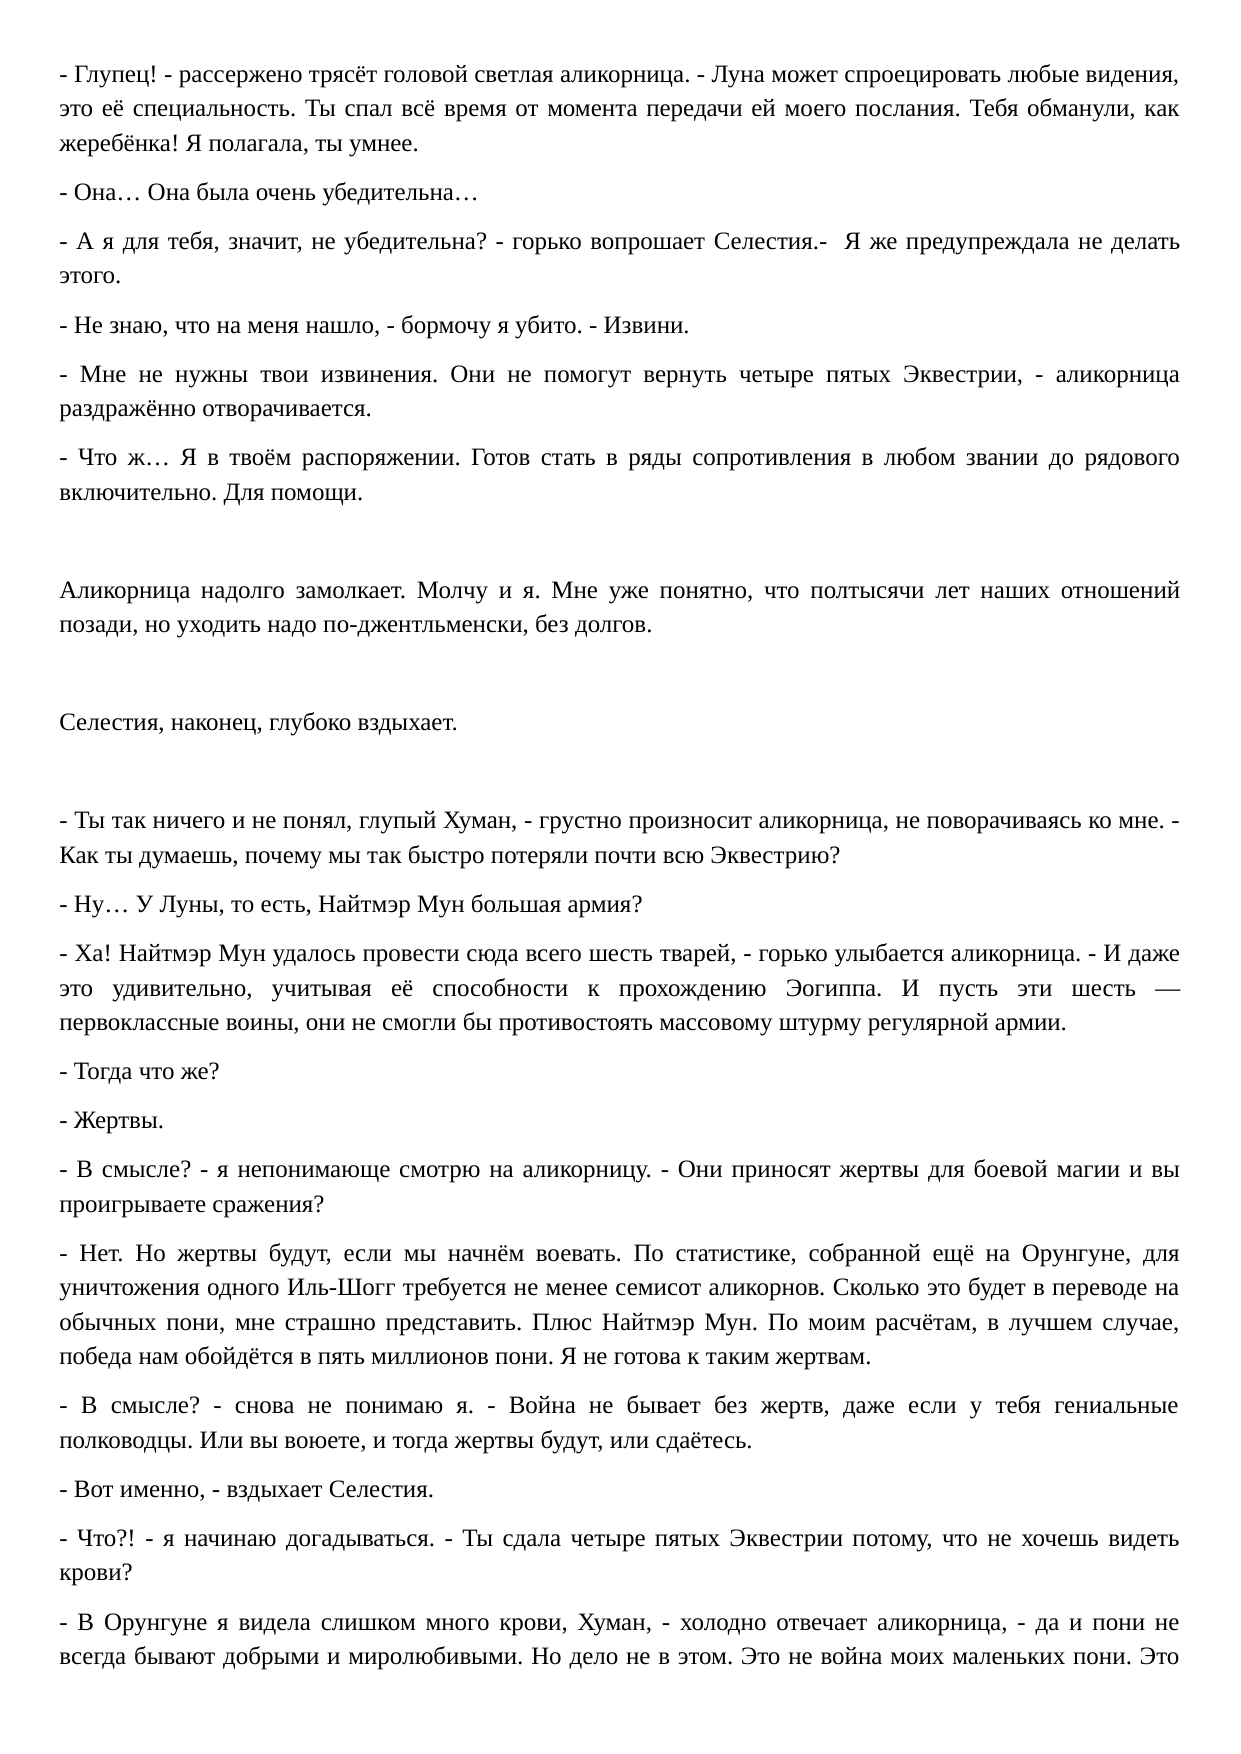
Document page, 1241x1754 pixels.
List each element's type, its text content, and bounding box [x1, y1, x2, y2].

text - Что ж… Я в твоём распоряжении. Готов стать в ряды сопротивления в любом звании до рядового включительно. Для помощи. [59, 442, 1181, 506]
text Селестия, наконец, глубоко вздыхает. [59, 707, 1181, 736]
text - Что?! - я начинаю догадываться. - Ты сдала четыре пятых Эквестрии потому, что не хочешь видеть крови? [59, 1523, 1181, 1586]
text - В Орунгуне я видела слишком много крови, Хуман, - холодно отвечает аликорница, - да и пони не всегда бывают добрыми и миролюбивыми. Но дело не в этом. Это не война моих маленьких пони. Это [59, 1607, 1181, 1670]
text - Она… Она была очень убедительна… [59, 177, 1181, 206]
text - Жертвы. [59, 1105, 1181, 1134]
text - Вот именно, - вздыхает Селестия. [59, 1474, 1181, 1503]
text - Тогда что же? [59, 1056, 1181, 1085]
text - Глупец! - рассержено трясёт головой светлая аликорница. - Луна может спроецировать любые видения, это её специальность. Ты спал всё время от момента передачи ей моего послания. Тебя обманули, как жеребёнка! Я полагала, ты умнее. [59, 59, 1181, 157]
text - В смысле? - снова не понимаю я. - Война не бывает без жертв, даже если у тебя гениальные полководцы. Или вы воюете, и тогда жертвы будут, или сдаётесь. [59, 1390, 1181, 1454]
text - Не знаю, что на меня нашло, - бормочу я убито. - Извини. [59, 310, 1181, 338]
text - Ты так ничего и не понял, глупый Хуман, - грустно произносит аликорница, не поворачиваясь ко мне. - Как ты думаешь, почему мы так быстро потеряли почти всю Эквестрию? [59, 806, 1181, 869]
text - Ха! Найтмэр Мун удалось провести сюда всего шесть тварей, - горько улыбается аликорница. - И даже это удивительно, учитывая её способности к прохождению Эогиппа. И пусть эти шесть — первоклассные воины, они не смогли бы противостоять массовому штурму регулярной армии. [59, 938, 1181, 1036]
text - Ну… У Луны, то есть, Найтмэр Мун большая армия? [59, 889, 1181, 918]
text - В смысле? - я непонимающе смотрю на аликорницу. - Они приносят жертвы для боевой магии и вы проигрываете сражения? [59, 1154, 1181, 1218]
text - Нет. Но жертвы будут, если мы начнём воевать. По статистике, собранной ещё на Орунгуне, для уничтожения одного Иль-Шогг требуется не менее семисот аликорнов. Сколько это будет в переводе на обычных пони, мне страшно представить. Плюс Найтмэр Мун. По моим расчётам, в лучшем случае, победа нам обойдётся в пять миллионов пони. Я не готова к таким жертвам. [59, 1238, 1181, 1370]
text Аликорница надолго замолкает. Молчу и я. Мне уже понятно, что полтысячи лет наших отношений позади, но уходить надо по-джентльменски, без долгов. [59, 575, 1181, 638]
text - А я для тебя, значит, не убедительна? - горько вопрошает Селестия.- Я же предупреждала не делать этого. [59, 226, 1181, 289]
text - Мне не нужны твои извинения. Они не помогут вернуть четыре пятых Эквестрии, - аликорница раздражённо отворачивается. [59, 359, 1181, 422]
